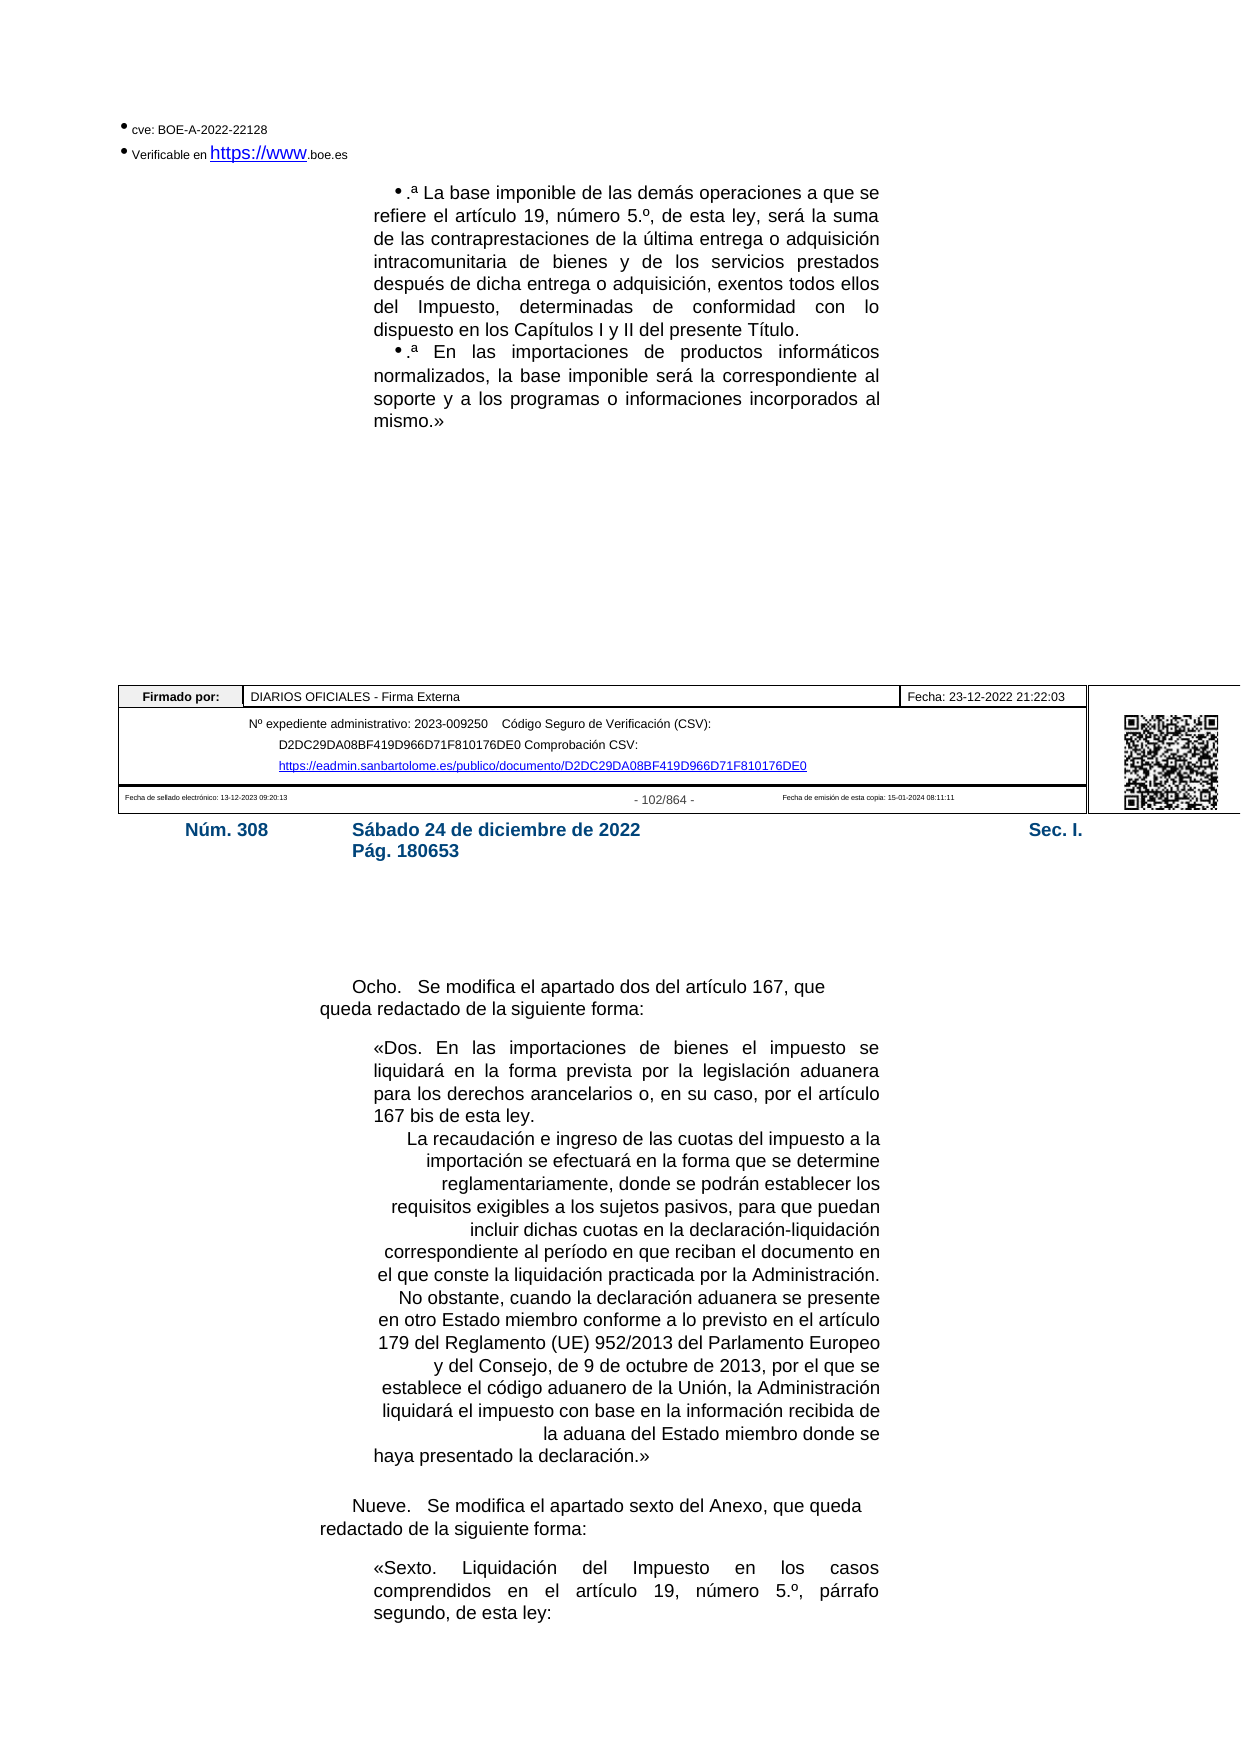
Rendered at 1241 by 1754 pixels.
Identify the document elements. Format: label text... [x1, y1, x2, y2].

text «Dos. En las importaciones de bienes el impuesto se liquidará en la forma prevista por la legislación aduanera para los derechos arancelarios o, en su caso, por el artículo 167 bis de esta ley. [373, 1037, 879, 1127]
text Nueve. Se modifica el apartado sexto del Anexo, que queda redactado de la siguiente forma: [319, 1495, 878, 1539]
table_cell Nº expediente administrativo: 2023-009250 Código Seguro de Verificación (CSV): D2DC29DA08BF419D966D71F810176DE0 Comprobación CSV: https://eadmin.sanbartolome.es/publico/documento/D2DC29DA08BF419D966D71F810176DE0 [119, 708, 1086, 784]
table_header [1089, 686, 1240, 813]
text Núm. 308 Sábado 24 de diciembre de 2022 Sec. I. Pág. 180653 [185, 819, 1122, 862]
text haya presentado la declaración.» [373, 1445, 1122, 1467]
list .ª La base imponible de las demás operaciones a que se refiere el artículo 19, número 5.º, de esta ley, será la suma de las contraprestaciones de la última entrega o adquisición intracomunitaria de bienes y de los servicios prestados después de dicha entrega o adquisición, exentos todos ellos del Impuesto, determinadas de conformidad con lo dispuesto en los Capítulos I y II del presente Título. [362, 181, 879, 340]
text La recaudación e ingreso de las cuotas del impuesto a la importación se efectuará en la forma que se determine reglamentariamente, donde se podrán establecer los requisitos exigibles a los sujetos pasivos, para que puedan incluir dichas cuotas en la declaración-liquidación correspondiente al período en que reciban el documento en el que conste la liquidación practicada por la Administración. No obstante, cuando la declaración aduanera se presente en otro Estado miembro conforme a lo previsto en el artículo 179 del Reglamento (UE) 952/2013 del Parlamento Europeo y del Consejo, de 9 de octubre de 2013, por el que se establece el código aduanero de la Unión, la Administración liquidará el impuesto con base en la información recibida de la aduana del Estado miembro donde se [373, 1128, 880, 1444]
table_cell Fecha de sellado electrónico: 13-12-2023 09:20:13 - 102/864 - Fecha de emisión de esta copia: 15-01-2024 08:11:11 [119, 787, 1086, 813]
table_header Firmado por: [119, 686, 242, 704]
text Ocho. Se modifica el apartado dos del artículo 167, que queda redactado de la siguiente forma: [319, 976, 878, 1020]
table_header Fecha: 23-12-2022 21:22:03 [901, 686, 1086, 706]
list .ª En las importaciones de productos informáticos normalizados, la base imponible será la correspondiente al soporte y a los programas o informaciones incorporados al mismo.» [362, 341, 880, 432]
text «Sexto. Liquidación del Impuesto en los casos comprendidos en el artículo 19, número 5.º, párrafo segundo, de esta ley: [373, 1557, 879, 1624]
table_header DIARIOS OFICIALES - Firma Externa [244, 686, 899, 706]
list cve: BOE-A-2022-22128 [109, 118, 879, 139]
list Verificable en https://www.boe.es [109, 142, 879, 164]
